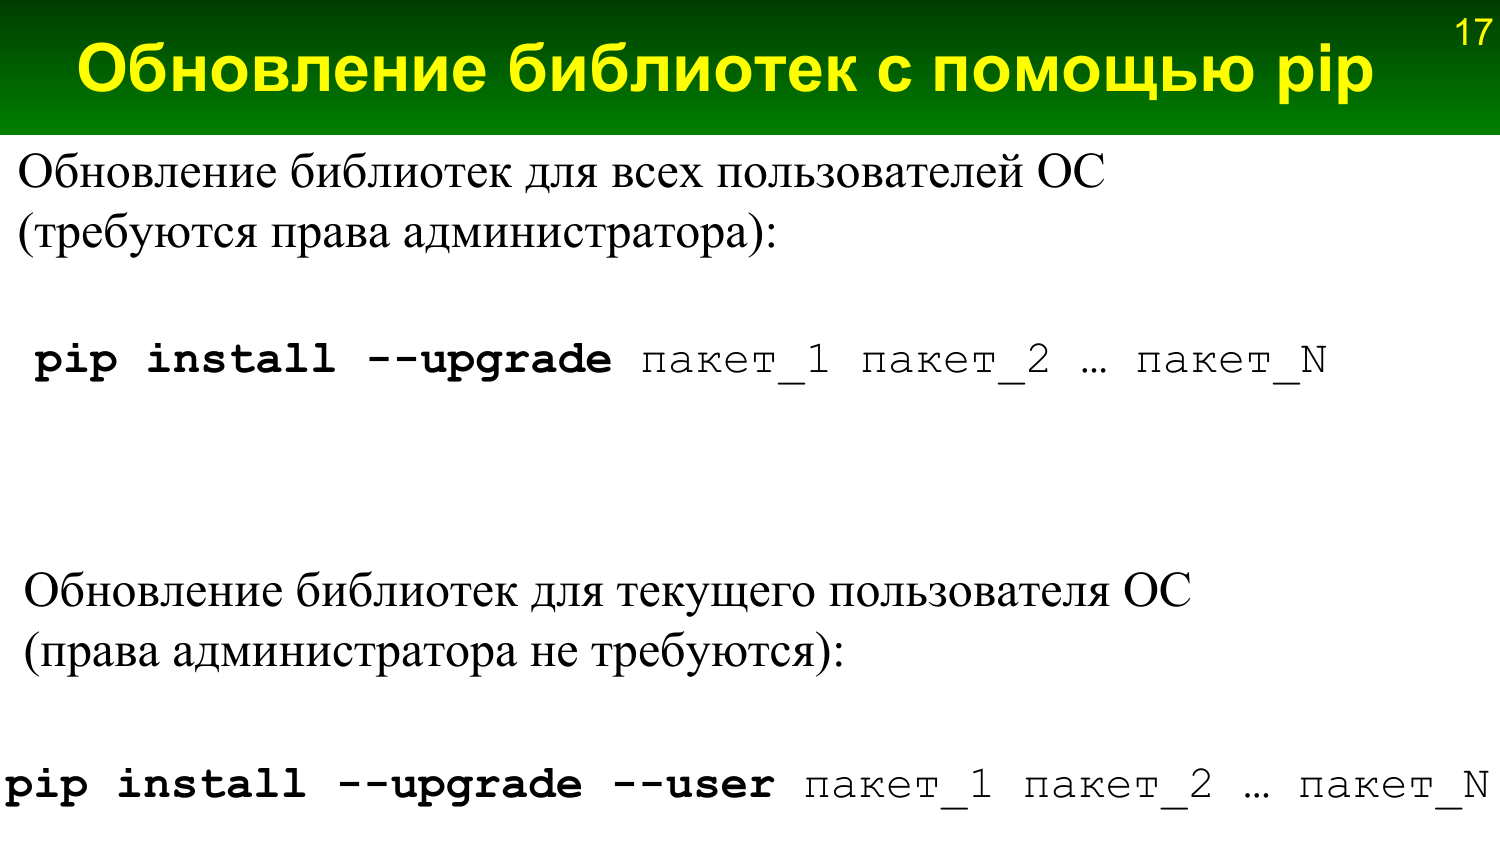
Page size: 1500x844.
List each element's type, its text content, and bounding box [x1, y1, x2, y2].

text_box Обновление библиотек для всех пользователей ОС (требуются права администратора): [17, 129, 1447, 265]
text_box Обновление библиотек для текущего пользователя ОС (права администратора не требуются): [23, 549, 1453, 685]
title Обновление библиотек с помощью pip [35, 8, 1418, 122]
text_box pip install --upgrade пакет_1 пакет_2 … пакет_N [35, 318, 1343, 389]
text_box pip install --upgrade --user пакет_1 пакет_2 … пакет_N [5, 744, 1500, 814]
